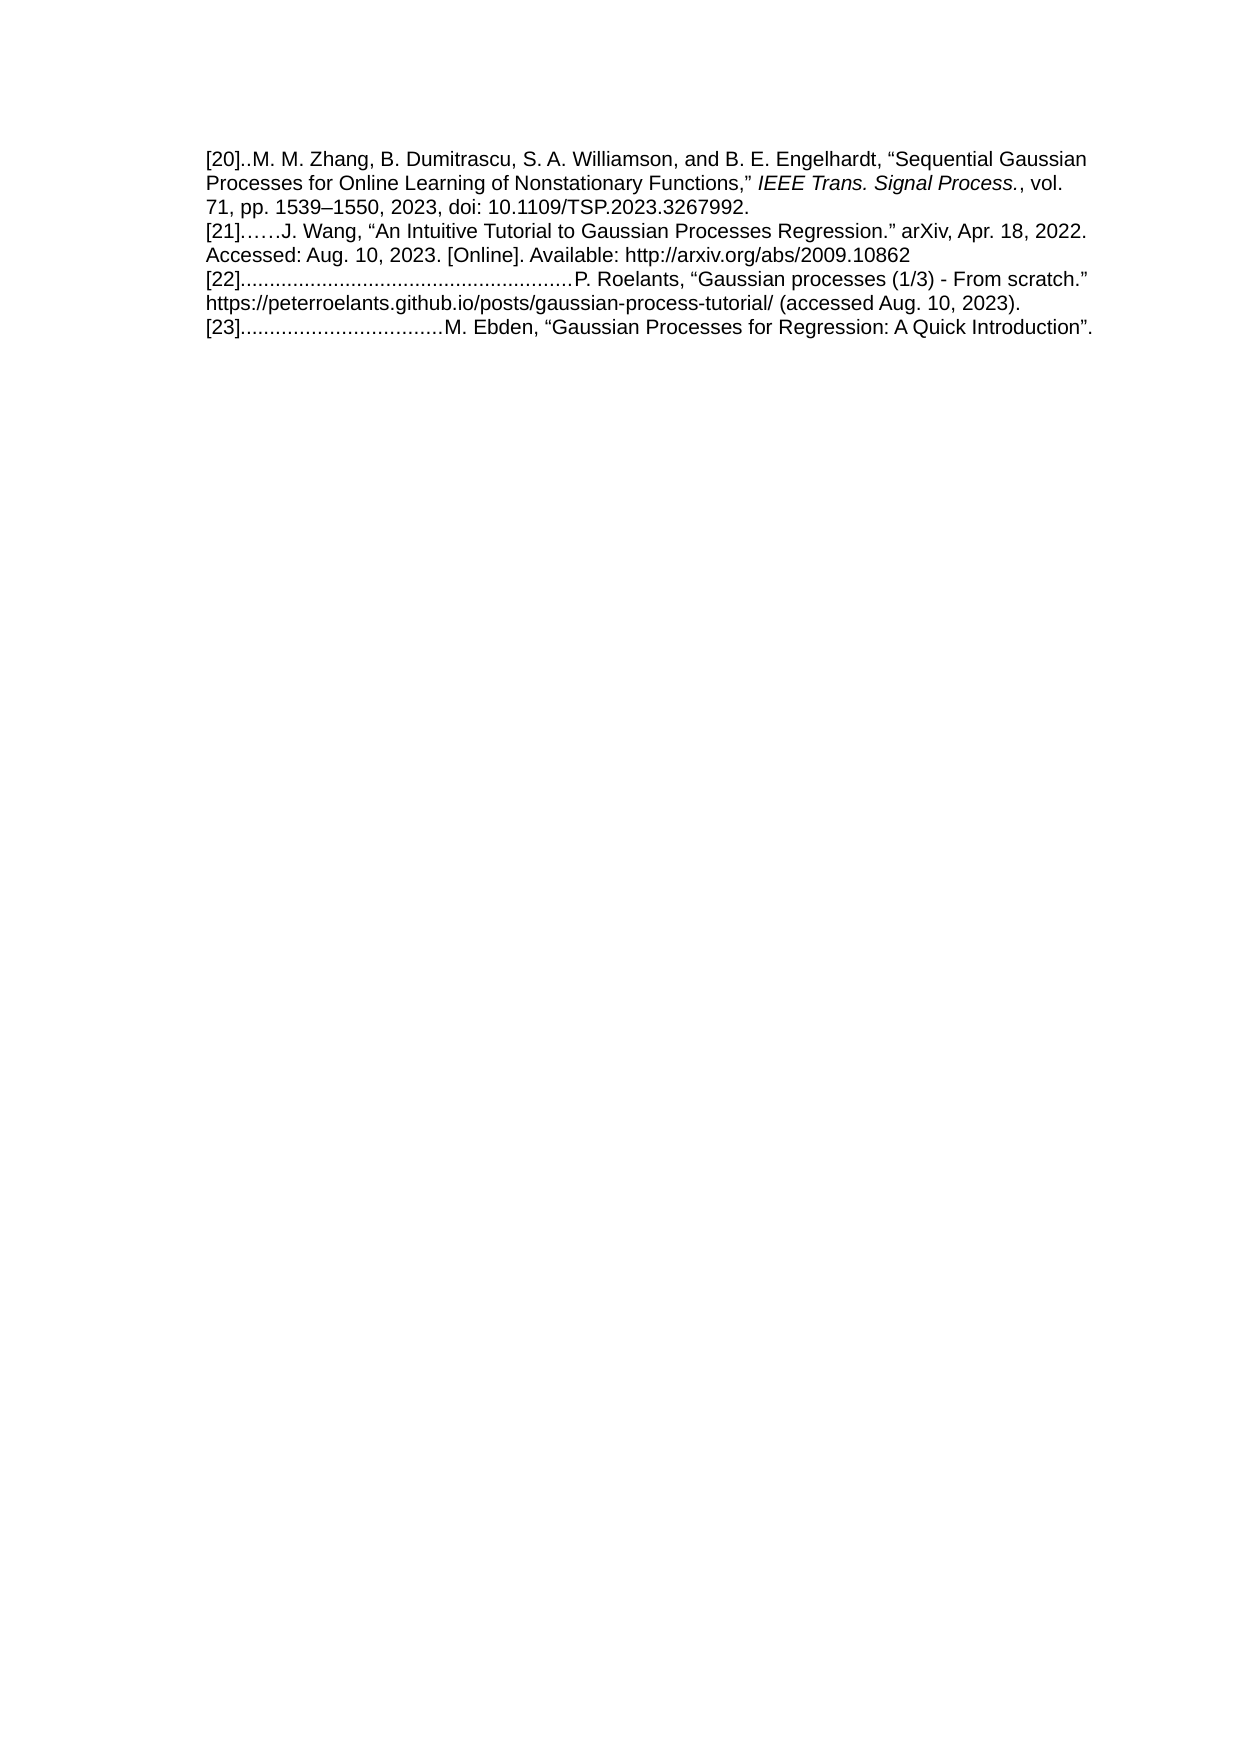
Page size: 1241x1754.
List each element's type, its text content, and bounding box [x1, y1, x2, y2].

text [23] M. Ebden, “Gaussian Processes for Regression: A Quick Introduction”. [206, 315, 1093, 339]
text [20] M. M. Zhang, B. Dumitrascu, S. A. Williamson, and B. E. Engelhardt, “Sequential Gaussian Processes for Online Learning of Nonstationary Functions,” IEEE Trans. Signal Process., vol. 71, pp. 1539–1550, 2023, doi: 10.1109/TSP.2023.3267992. [206, 147, 1093, 219]
text [21] J. Wang, “An Intuitive Tutorial to Gaussian Processes Regression.” arXiv, Apr. 18, 2022. Accessed: Aug. 10, 2023. [Online]. Available: http://arxiv.org/abs/2009.10862 [206, 219, 1093, 267]
text [22] P. Roelants, “Gaussian processes (1/3) - From scratch.” https://peterroelants.github.io/posts/gaussian-process-tutorial/ (accessed Aug. 10, 2023). [206, 267, 1093, 315]
